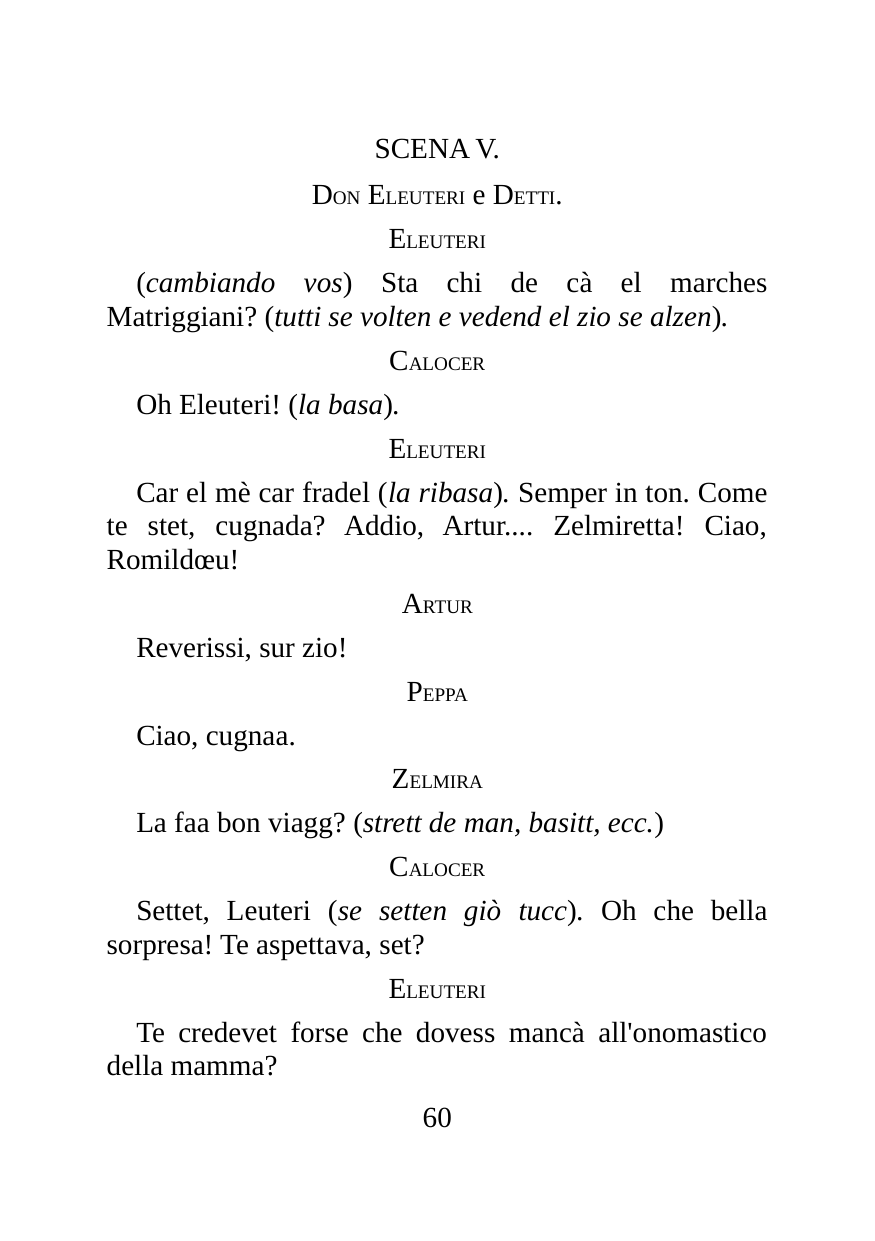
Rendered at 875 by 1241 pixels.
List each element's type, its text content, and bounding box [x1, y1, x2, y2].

text Eleuteri [106, 971, 768, 1004]
text Ciao, cugnaa. [106, 718, 768, 751]
text Settet, Leuteri (se setten giò tucc). Oh che bella sorpresa! Te aspettava, set? [106, 893, 768, 961]
text Eleuteri [106, 431, 768, 464]
text Car el mè car fradel (la ribasa). Semper in ton. Come te stet, cugnada? Addio, Artur.... Zelmiretta! Ciao, Romildœu! [106, 475, 768, 575]
text Calocer [106, 343, 768, 376]
subtitle SCENA V. [106, 131, 768, 165]
text Peppa [106, 674, 768, 707]
text Oh Eleuteri! (la basa). [106, 387, 768, 420]
text Reverissi, sur zio! [106, 630, 768, 663]
text (cambiando vos) Sta chi de cà el marches Matriggiani? (tutti se volten e vedend el zio se alzen). [106, 265, 768, 332]
text Eleuteri [106, 221, 768, 255]
text La faa bon viagg? (strett de man, basitt, ecc.) [106, 806, 768, 839]
text Zelmira [106, 762, 768, 795]
text Don Eleuteri e Detti. [106, 177, 768, 211]
text Artur [106, 586, 768, 619]
text Te credevet forse che dovess mancà all'onomastico della mamma? [106, 1015, 768, 1082]
text Calocer [106, 849, 768, 883]
